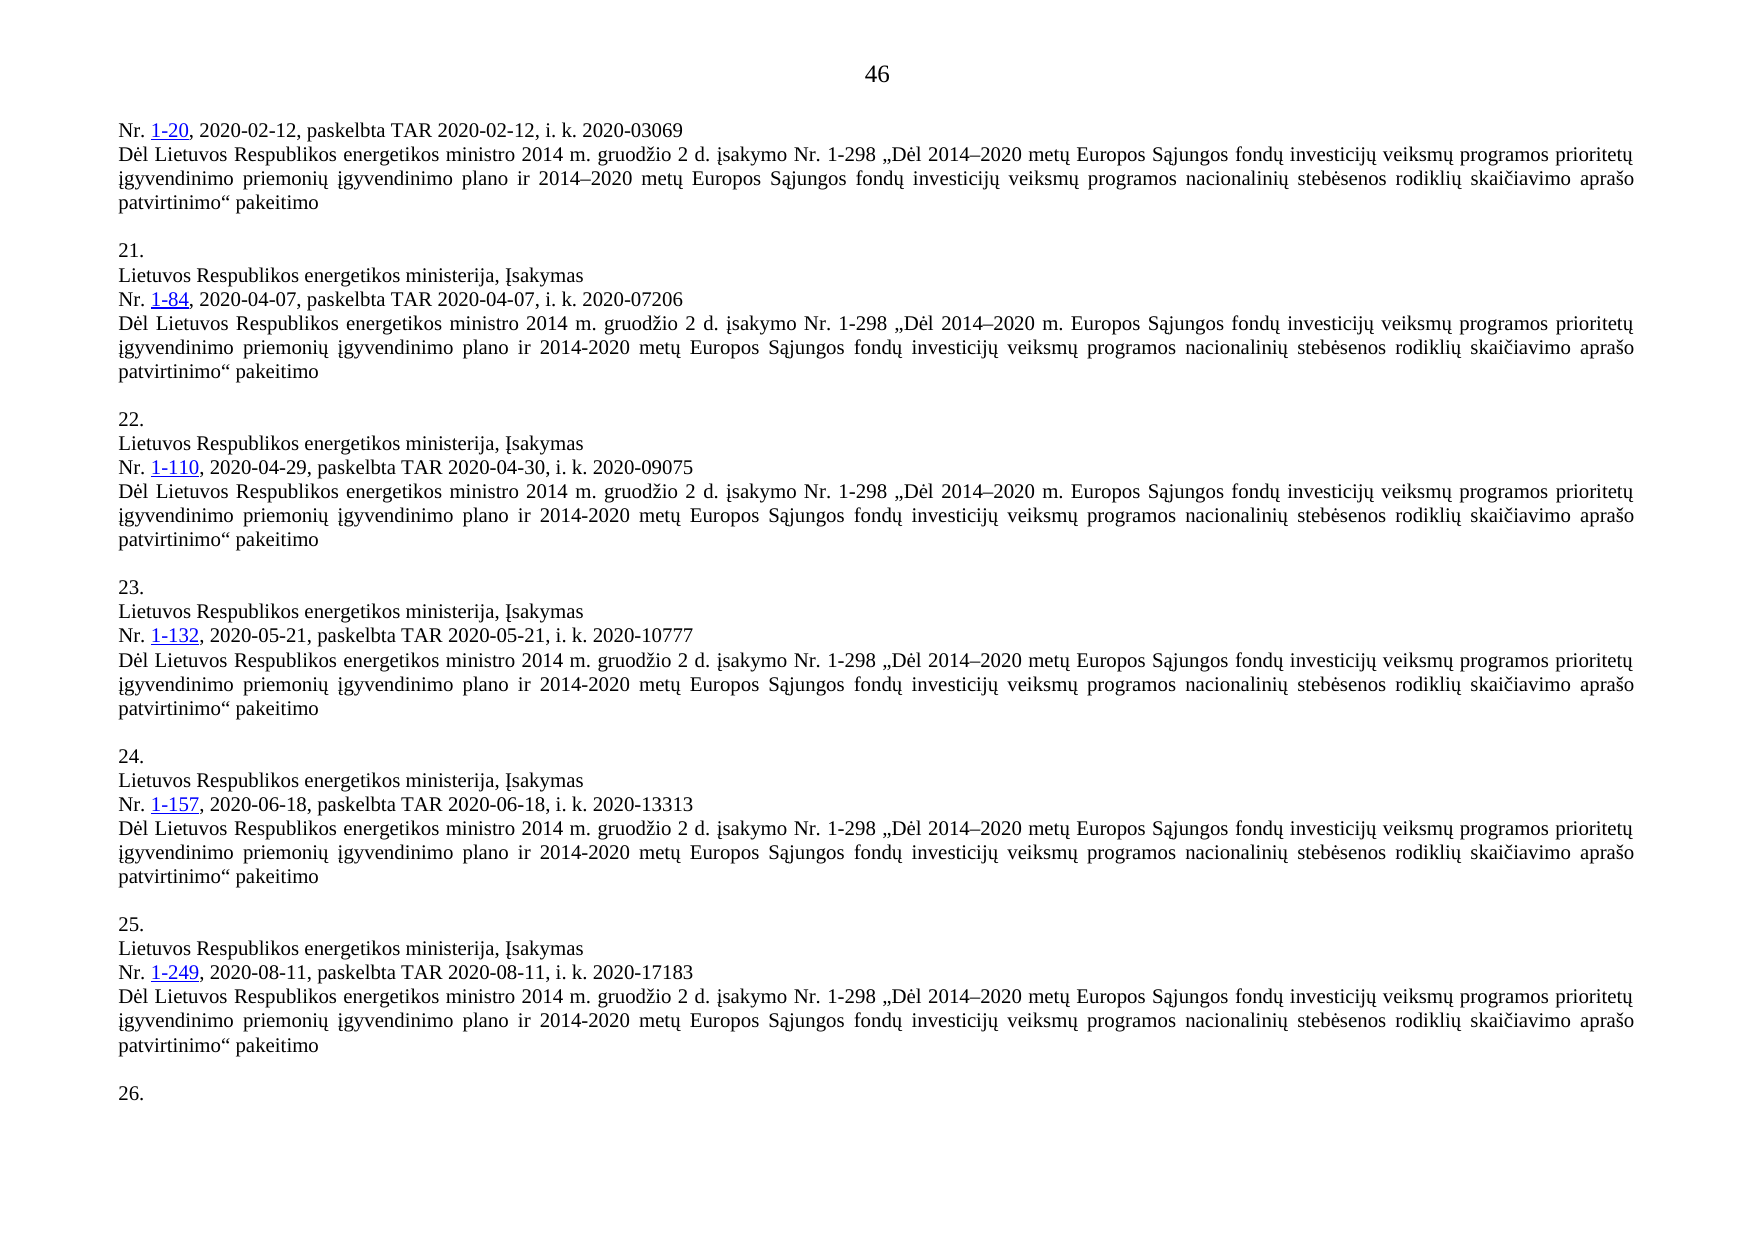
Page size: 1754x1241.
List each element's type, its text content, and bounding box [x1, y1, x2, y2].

text Lietuvos Respublikos energetikos ministerija, Įsakymas [118, 431, 1636, 455]
text Nr. 1-110, 2020-04-29, paskelbta TAR 2020-04-30, i. k. 2020-09075 [118, 455, 1636, 479]
text Nr. 1-84, 2020-04-07, paskelbta TAR 2020-04-07, i. k. 2020-07206 [118, 287, 1636, 311]
text 21. [118, 238, 1636, 262]
text Lietuvos Respublikos energetikos ministerija, Įsakymas [118, 768, 1636, 792]
text Nr. 1-157, 2020-06-18, paskelbta TAR 2020-06-18, i. k. 2020-13313 [118, 792, 1636, 816]
text Dėl Lietuvos Respublikos energetikos ministro 2014 m. gruodžio 2 d. įsakymo Nr. 1-298 „Dėl 2014–2020 metų Europos Sąjungos fondų investicijų veiksmų programos prioritetų įgyvendinimo priemonių įgyvendinimo plano ir 2014-2020 metų Europos Sąjungos fondų investicijų veiksmų programos nacionalinių stebėsenos rodiklių skaičiavimo aprašo patvirtinimo“ pakeitimo [118, 984, 1636, 1057]
text 24. [118, 744, 1636, 768]
text Dėl Lietuvos Respublikos energetikos ministro 2014 m. gruodžio 2 d. įsakymo Nr. 1-298 „Dėl 2014–2020 m. Europos Sąjungos fondų investicijų veiksmų programos prioritetų įgyvendinimo priemonių įgyvendinimo plano ir 2014-2020 metų Europos Sąjungos fondų investicijų veiksmų programos nacionalinių stebėsenos rodiklių skaičiavimo aprašo patvirtinimo“ pakeitimo [118, 479, 1636, 551]
text Dėl Lietuvos Respublikos energetikos ministro 2014 m. gruodžio 2 d. įsakymo Nr. 1-298 „Dėl 2014–2020 metų Europos Sąjungos fondų investicijų veiksmų programos prioritetų įgyvendinimo priemonių įgyvendinimo plano ir 2014-2020 metų Europos Sąjungos fondų investicijų veiksmų programos nacionalinių stebėsenos rodiklių skaičiavimo aprašo patvirtinimo“ pakeitimo [118, 816, 1636, 888]
text 25. [118, 912, 1636, 936]
text Dėl Lietuvos Respublikos energetikos ministro 2014 m. gruodžio 2 d. įsakymo Nr. 1-298 „Dėl 2014–2020 metų Europos Sąjungos fondų investicijų veiksmų programos prioritetų įgyvendinimo priemonių įgyvendinimo plano ir 2014-2020 metų Europos Sąjungos fondų investicijų veiksmų programos nacionalinių stebėsenos rodiklių skaičiavimo aprašo patvirtinimo“ pakeitimo [118, 647, 1636, 720]
text Lietuvos Respublikos energetikos ministerija, Įsakymas [118, 599, 1636, 623]
text 26. [118, 1081, 1636, 1105]
text Lietuvos Respublikos energetikos ministerija, Įsakymas [118, 936, 1636, 960]
text Lietuvos Respublikos energetikos ministerija, Įsakymas [118, 262, 1636, 287]
text Nr. 1-20, 2020-02-12, paskelbta TAR 2020-02-12, i. k. 2020-03069 [118, 118, 1636, 142]
text 22. [118, 407, 1636, 431]
text Dėl Lietuvos Respublikos energetikos ministro 2014 m. gruodžio 2 d. įsakymo Nr. 1-298 „Dėl 2014–2020 m. Europos Sąjungos fondų investicijų veiksmų programos prioritetų įgyvendinimo priemonių įgyvendinimo plano ir 2014-2020 metų Europos Sąjungos fondų investicijų veiksmų programos nacionalinių stebėsenos rodiklių skaičiavimo aprašo patvirtinimo“ pakeitimo [118, 311, 1636, 383]
text Nr. 1-249, 2020-08-11, paskelbta TAR 2020-08-11, i. k. 2020-17183 [118, 960, 1636, 984]
text 23. [118, 575, 1636, 599]
text Nr. 1-132, 2020-05-21, paskelbta TAR 2020-05-21, i. k. 2020-10777 [118, 623, 1636, 647]
text Dėl Lietuvos Respublikos energetikos ministro 2014 m. gruodžio 2 d. įsakymo Nr. 1-298 „Dėl 2014–2020 metų Europos Sąjungos fondų investicijų veiksmų programos prioritetų įgyvendinimo priemonių įgyvendinimo plano ir 2014–2020 metų Europos Sąjungos fondų investicijų veiksmų programos nacionalinių stebėsenos rodiklių skaičiavimo aprašo patvirtinimo“ pakeitimo [118, 142, 1636, 214]
